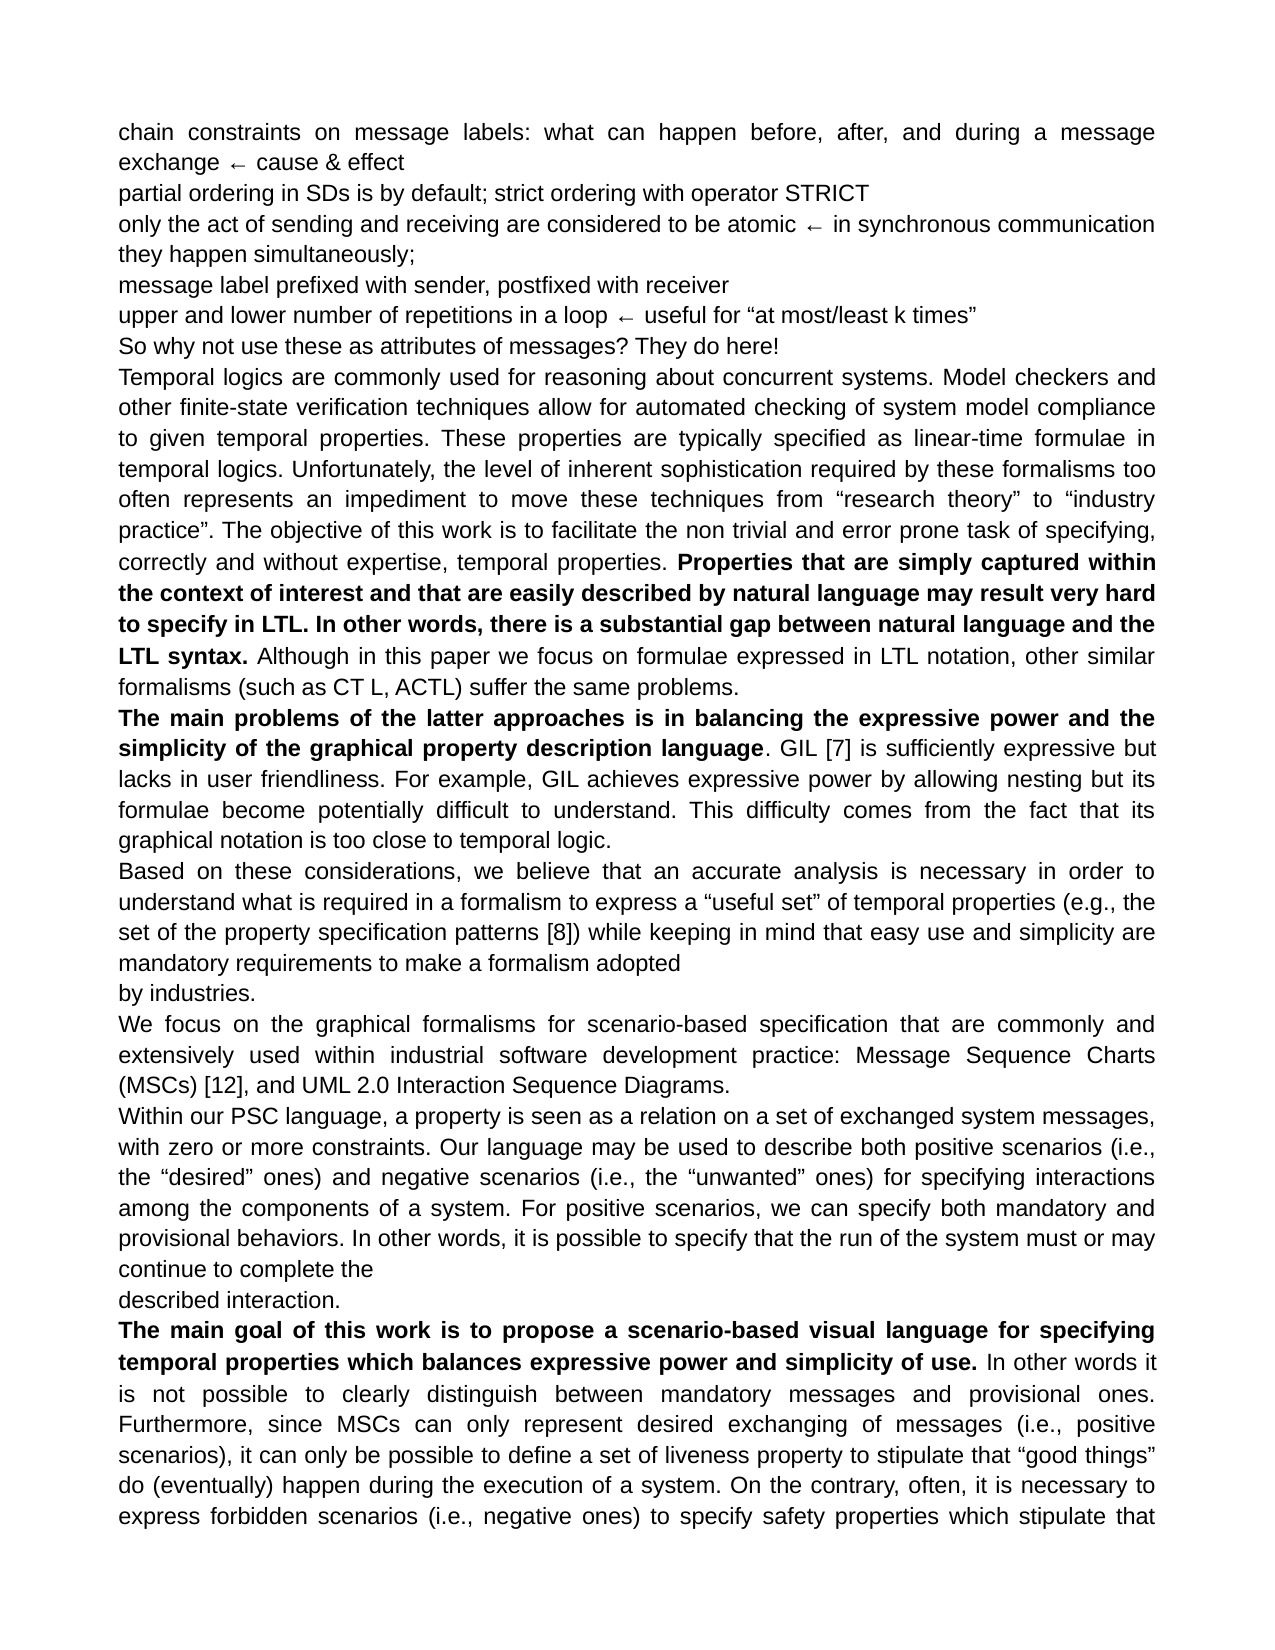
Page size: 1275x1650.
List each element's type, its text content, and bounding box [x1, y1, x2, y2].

text upper and lower number of repetitions in a loop ← useful for “at most/least k times” [118, 302, 1157, 329]
text message label prefixed with sender, postfixed with receiver [118, 271, 1157, 298]
text We focus on the graphical formalisms for scenario-based specification that are commonly and extensively used within industrial software development practice: Message Sequence Charts (MSCs) [12], and UML 2.0 Interaction Sequence Diagrams. [118, 1010, 1157, 1098]
text The main goal of this work is to propose a scenario-based visual language for specifying temporal properties which balances expressive power and simplicity of use. In other words it is not possible to clearly distinguish between mandatory messages and provisional ones. Furthermore, since MSCs can only represent desired exchanging of messages (i.e., positive scenarios), it can only be possible to define a set of liveness property to stipulate that “good things” do (eventually) happen during the execution of a system. On the contrary, often, it is necessary to express forbidden scenarios (i.e., negative ones) to specify safety properties which stipulate that [118, 1317, 1157, 1529]
text The main problems of the latter approaches is in balancing the expressive power and the simplicity of the graphical property description language. GIL [7] is sufficiently expressive but lacks in user friendliness. For example, GIL achieves expressive power by allowing nesting but its formulae become potentially difficult to understand. This difficulty comes from the fact that its graphical notation is too close to temporal logic. [118, 704, 1157, 853]
text Temporal logics are commonly used for reasoning about concurrent systems. Model checkers and other finite-state verification techniques allow for automated checking of system model compliance to given temporal properties. These properties are typically specified as linear-time formulae in temporal logics. Unfortunately, the level of inherent sophistication required by these formalisms too often represents an impediment to move these techniques from “research theory” to “industry practice”. The objective of this work is to facilitate the non trivial and error prone task of specifying, correctly and without expertise, temporal properties. Properties that are simply captured within the context of interest and that are easily described by natural language may result very hard to specify in LTL. In other words, there is a substantial gap between natural language and the LTL syntax. Although in this paper we focus on formulae expressed in LTL notation, other similar formalisms (such as CT L, ACTL) suffer the same problems. [118, 363, 1157, 700]
text Within our PSC language, a property is seen as a relation on a set of exchanged system messages, with zero or more constraints. Our language may be used to describe both positive scenarios (i.e., the “desired” ones) and negative scenarios (i.e., the “unwanted” ones) for specifying interactions among the components of a system. For positive scenarios, we can specify both mandatory and provisional behaviors. In other words, it is possible to specify that the run of the system must or may continue to complete the [118, 1102, 1157, 1282]
text Based on these considerations, we believe that an accurate analysis is necessary in order to understand what is required in a formalism to express a “useful set” of temporal properties (e.g., the set of the property specification patterns [8]) while keeping in mind that easy use and simplicity are mandatory requirements to make a formalism adopted [118, 857, 1157, 976]
text partial ordering in SDs is by default; strict ordering with operator STRICT [118, 179, 1157, 206]
text So why not use these as attributes of messages? They do here! [118, 332, 1157, 359]
text only the act of sending and receiving are considered to be atomic ← in synchronous communication they happen simultaneously; [118, 210, 1157, 267]
text chain constraints on message labels: what can happen before, after, and during a message exchange ← cause & effect [118, 118, 1157, 176]
text described interaction. [118, 1286, 1157, 1313]
text by industries. [118, 980, 1157, 1007]
